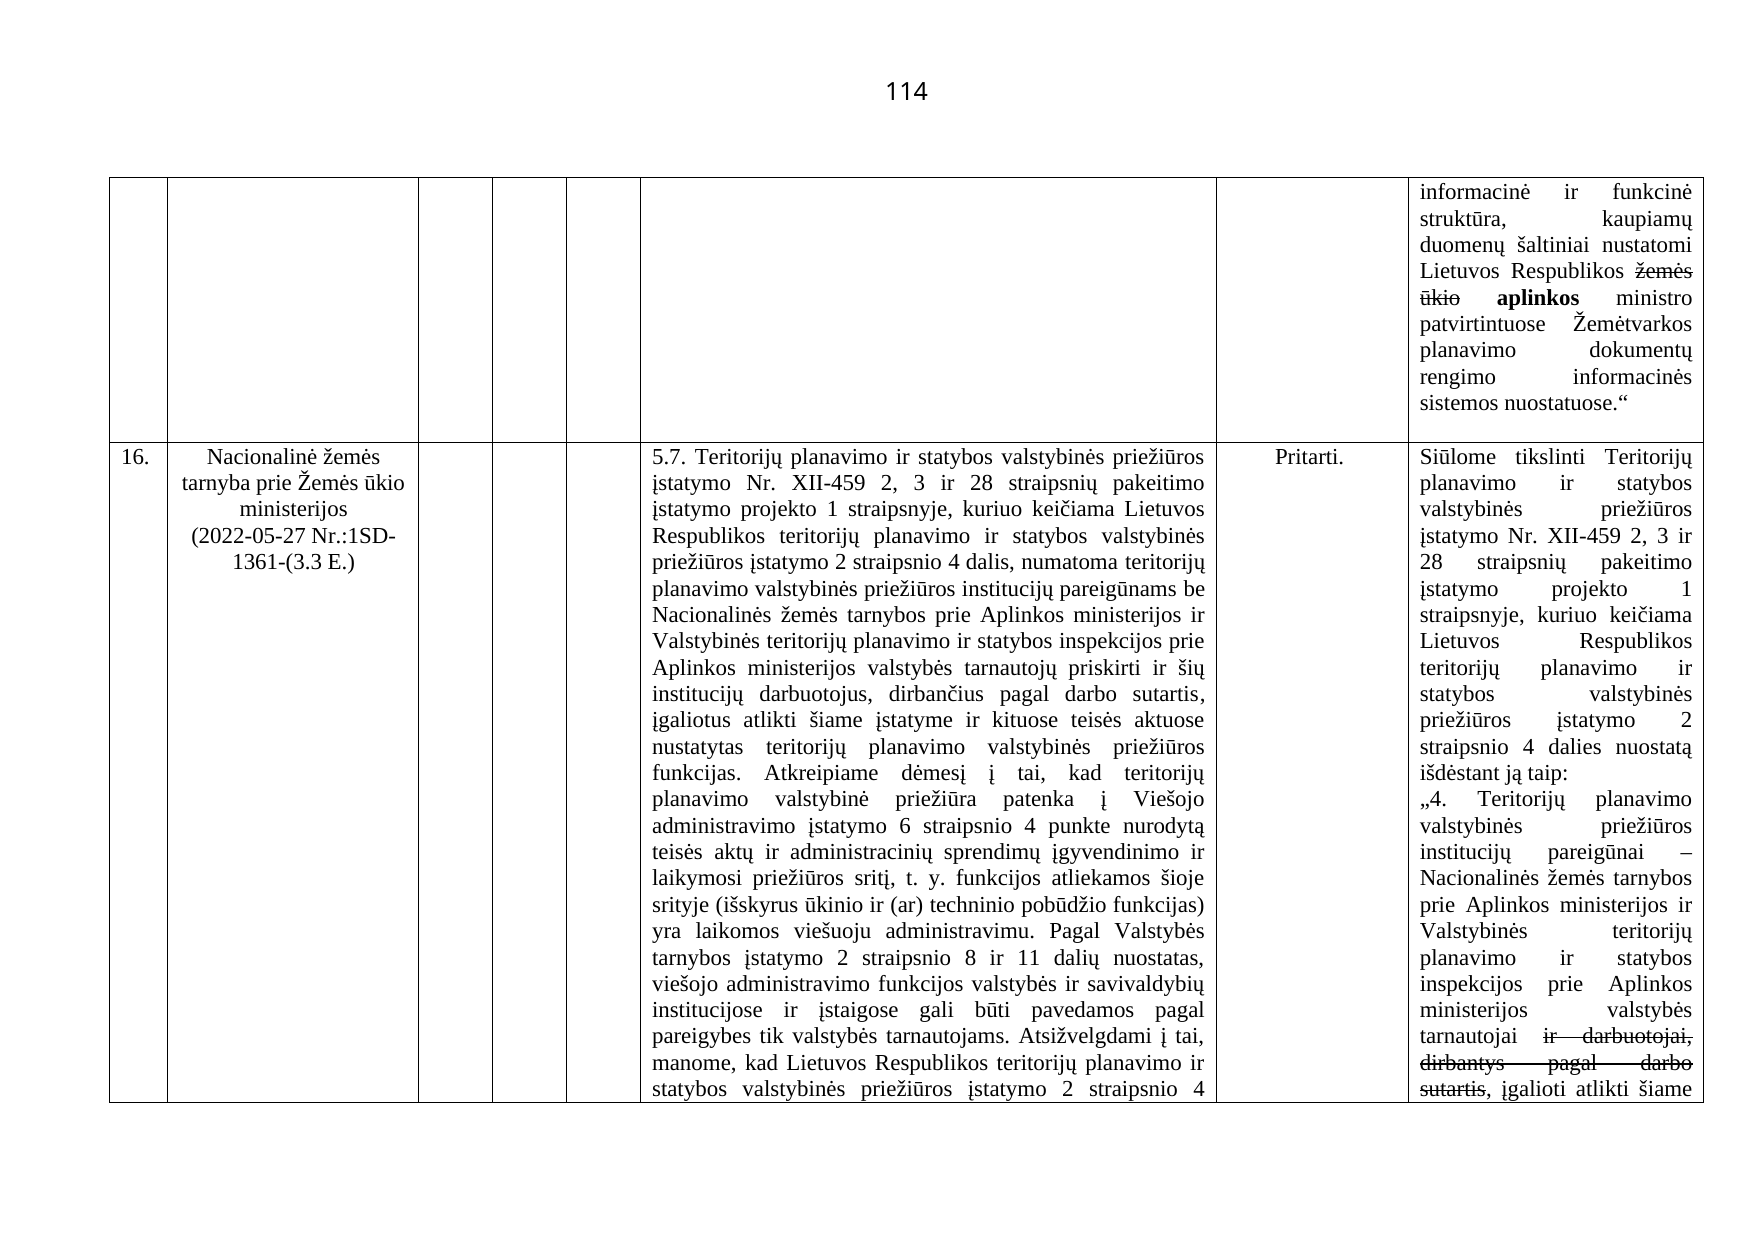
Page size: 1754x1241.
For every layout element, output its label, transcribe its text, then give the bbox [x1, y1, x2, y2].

table_cell [110, 178, 167, 442]
table_cell Nacionalinė žemės tarnyba prie Žemės ūkio ministerijos (2022-05-27 Nr.:1SD-1361-(3.3 E.) [168, 443, 418, 1102]
table_cell [168, 178, 418, 442]
table_cell [419, 443, 492, 1102]
table_cell [419, 178, 492, 442]
table_cell informacinė ir funkcinė struktūra, kaupiamų duomenų šaltiniai nustatomi Lietuvos Respublikos žemės ūkio aplinkos ministro patvirtintuose Žemėtvarkos planavimo dokumentų rengimo informacinės sistemos nuostatuose.“ [1409, 178, 1703, 442]
table_cell [567, 178, 640, 442]
table_cell [493, 178, 566, 442]
table_cell [1217, 178, 1408, 442]
table_cell Siūlome tikslinti Teritorijų planavimo ir statybos valstybinės priežiūros įstatymo Nr. XII-459 2, 3 ir 28 straipsnių pakeitimo įstatymo projekto 1 straipsnyje, kuriuo keičiama Lietuvos Respublikos teritorijų planavimo ir statybos valstybinės priežiūros įstatymo 2 straipsnio 4 dalies nuostatą išdėstant ją taip: „4. Teritorijų planavimo valstybinės priežiūros institucijų pareigūnai – Nacionalinės žemės tarnybos prie Aplinkos ministerijos ir Valstybinės teritorijų planavimo ir statybos inspekcijos prie Aplinkos ministerijos valstybės tarnautojai ir darbuotojai, dirbantys pagal darbo sutartis, įgalioti atlikti šiame [1409, 443, 1703, 1102]
table_cell [641, 178, 1216, 442]
table_cell [493, 443, 566, 1102]
table_cell [567, 443, 640, 1102]
table_cell 16. [110, 443, 167, 1102]
table_cell Pritarti. [1217, 443, 1408, 1102]
table_cell 5.7. Teritorijų planavimo ir statybos valstybinės priežiūros įstatymo Nr. XII-459 2, 3 ir 28 straipsnių pakeitimo įstatymo projekto 1 straipsnyje, kuriuo keičiama Lietuvos Respublikos teritorijų planavimo ir statybos valstybinės priežiūros įstatymo 2 straipsnio 4 dalis, numatoma teritorijų planavimo valstybinės priežiūros institucijų pareigūnams be Nacionalinės žemės tarnybos prie Aplinkos ministerijos ir Valstybinės teritorijų planavimo ir statybos inspekcijos prie Aplinkos ministerijos valstybės tarnautojų priskirti ir šių institucijų darbuotojus, dirbančius pagal darbo sutartis, įgaliotus atlikti šiame įstatyme ir kituose teisės aktuose nustatytas teritorijų planavimo valstybinės priežiūros funkcijas. Atkreipiame dėmesį į tai, kad teritorijų planavimo valstybinė priežiūra patenka į Viešojo administravimo įstatymo 6 straipsnio 4 punkte nurodytą teisės aktų ir administracinių sprendimų įgyvendinimo ir laikymosi priežiūros sritį, t. y. funkcijos atliekamos šioje srityje (išskyrus ūkinio ir (ar) techninio pobūdžio funkcijas) yra laikomos viešuoju administravimu. Pagal Valstybės tarnybos įstatymo 2 straipsnio 8 ir 11 dalių nuostatas, viešojo administravimo funkcijos valstybės ir savivaldybių institucijose ir įstaigose gali būti pavedamos pagal pareigybes tik valstybės tarnautojams. Atsižvelgdami į tai, manome, kad Lietuvos Respublikos teritorijų planavimo ir statybos valstybinės priežiūros įstatymo 2 straipsnio 4 [641, 443, 1216, 1102]
